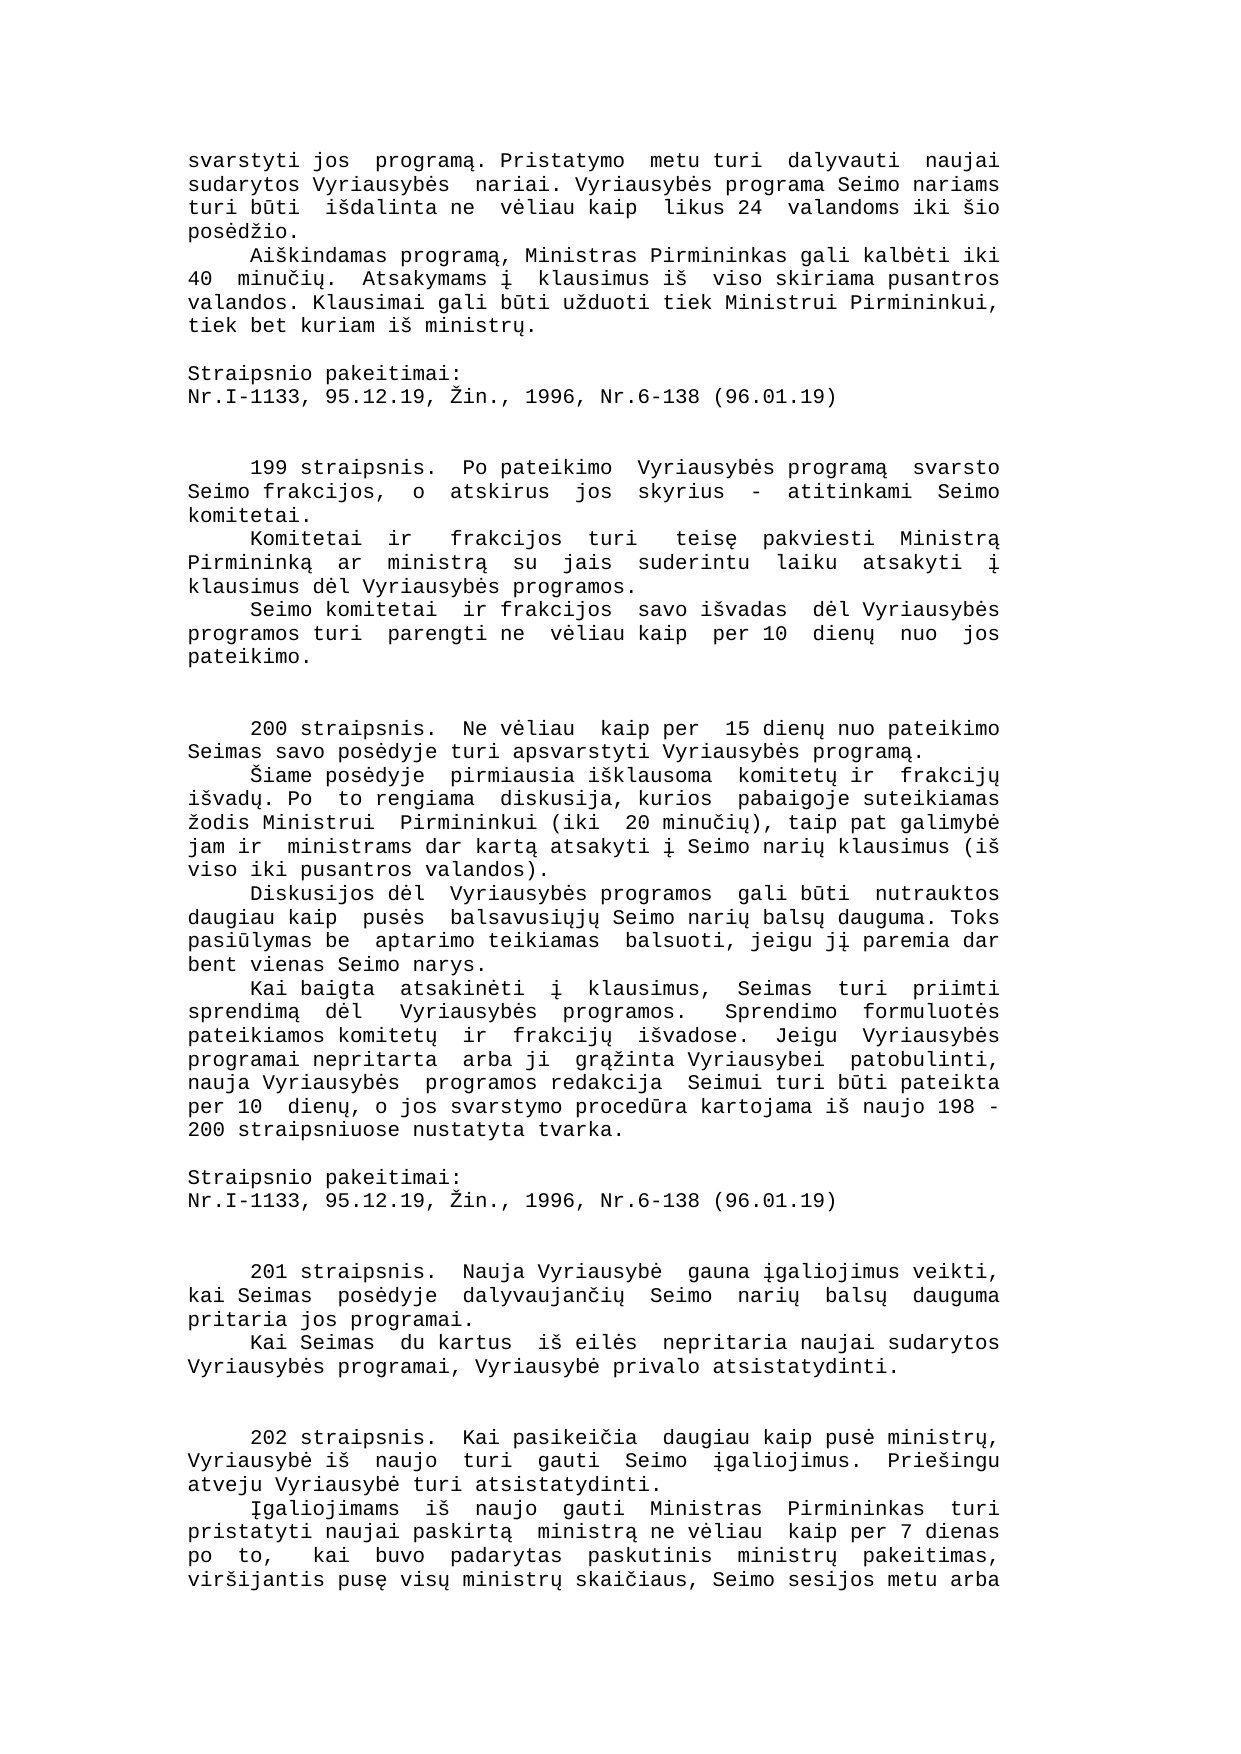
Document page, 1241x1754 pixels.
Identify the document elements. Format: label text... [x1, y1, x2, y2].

text Vyriausybė iš naujo turi gauti Seimo įgaliojimus. Priešingu [187, 1451, 1053, 1474]
text pateikimo. [187, 647, 1053, 670]
text po to, kai buvo padarytas paskutinis ministrų pakeitimas, [187, 1545, 1053, 1569]
text Komitetai ir frakcijos turi teisę pakviesti Ministrą [187, 528, 1053, 552]
text žodis Ministrui Pirmininkui (iki 20 minučių), taip pat galimybė [187, 812, 1053, 836]
text programos turi parengti ne vėliau kaip per 10 dienų nuo jos [187, 623, 1053, 647]
text sudarytos Vyriausybės nariai. Vyriausybės programa Seimo nariams [187, 174, 1053, 197]
text viršijantis pusę visų ministrų skaičiaus, Seimo sesijos metu arba [187, 1569, 1053, 1592]
text Šiame posėdyje pirmiausia išklausoma komitetų ir frakcijų [187, 765, 1053, 788]
text Pirmininką ar ministrą su jais suderintu laiku atsakyti į [187, 552, 1053, 576]
text per 10 dienų, o jos svarstymo procedūra kartojama iš naujo 198 - [187, 1096, 1053, 1119]
text Diskusijos dėl Vyriausybės programos gali būti nutrauktos [187, 883, 1053, 907]
text Vyriausybės programai, Vyriausybė privalo atsistatydinti. [187, 1356, 1053, 1379]
text Įgaliojimams iš naujo gauti Ministras Pirmininkas turi [187, 1498, 1053, 1521]
text pasiūlymas be aptarimo teikiamas balsuoti, jeigu jį paremia dar [187, 930, 1053, 954]
text 40 minučių. Atsakymams į klausimus iš viso skiriama pusantros [187, 268, 1053, 292]
text svarstyti jos programą. Pristatymo metu turi dalyvauti naujai [187, 150, 1053, 174]
text pritaria jos programai. [187, 1309, 1053, 1332]
text Kai baigta atsakinėti į klausimus, Seimas turi priimti [187, 978, 1053, 1001]
text komitetai. [187, 505, 1053, 528]
text 200 straipsniuose nustatyta tvarka. [187, 1119, 1053, 1143]
text valandos. Klausimai gali būti užduoti tiek Ministrui Pirmininkui, [187, 292, 1053, 316]
text 201 straipsnis. Nauja Vyriausybė gauna įgaliojimus veikti, [187, 1261, 1053, 1285]
text tiek bet kuriam iš ministrų. [187, 316, 1053, 339]
text Nr.I-1133, 95.12.19, Žin., 1996, Nr.6-138 (96.01.19) [187, 1190, 1053, 1214]
text bent vienas Seimo narys. [187, 954, 1053, 978]
text pristatyti naujai paskirtą ministrą ne vėliau kaip per 7 dienas [187, 1521, 1053, 1545]
text Seimo komitetai ir frakcijos savo išvadas dėl Vyriausybės [187, 599, 1053, 623]
text atveju Vyriausybė turi atsistatydinti. [187, 1474, 1053, 1498]
text jam ir ministrams dar kartą atsakyti į Seimo narių klausimus (iš [187, 836, 1053, 859]
text viso iki pusantros valandos). [187, 859, 1053, 883]
text Nr.I-1133, 95.12.19, Žin., 1996, Nr.6-138 (96.01.19) [187, 386, 1053, 410]
text Straipsnio pakeitimai: [187, 363, 1053, 386]
text turi būti išdalinta ne vėliau kaip likus 24 valandoms iki šio [187, 197, 1053, 221]
text programai nepritarta arba ji grąžinta Vyriausybei patobulinti, [187, 1048, 1053, 1072]
text Kai Seimas du kartus iš eilės nepritaria naujai sudarytos [187, 1332, 1053, 1356]
text posėdžio. [187, 221, 1053, 244]
text Seimas savo posėdyje turi apsvarstyti Vyriausybės programą. [187, 741, 1053, 765]
text išvadų. Po to rengiama diskusija, kurios pabaigoje suteikiamas [187, 788, 1053, 812]
text Straipsnio pakeitimai: [187, 1167, 1053, 1190]
text 202 straipsnis. Kai pasikeičia daugiau kaip pusė ministrų, [187, 1427, 1053, 1451]
text daugiau kaip pusės balsavusiųjų Seimo narių balsų dauguma. Toks [187, 907, 1053, 930]
text kai Seimas posėdyje dalyvaujančių Seimo narių balsų dauguma [187, 1285, 1053, 1309]
text Aiškindamas programą, Ministras Pirmininkas gali kalbėti iki [187, 244, 1053, 268]
text sprendimą dėl Vyriausybės programos. Sprendimo formuluotės [187, 1001, 1053, 1025]
text 199 straipsnis. Po pateikimo Vyriausybės programą svarsto [187, 457, 1053, 481]
text pateikiamos komitetų ir frakcijų išvadose. Jeigu Vyriausybės [187, 1025, 1053, 1048]
text nauja Vyriausybės programos redakcija Seimui turi būti pateikta [187, 1072, 1053, 1096]
text 200 straipsnis. Ne vėliau kaip per 15 dienų nuo pateikimo [187, 717, 1053, 741]
text klausimus dėl Vyriausybės programos. [187, 576, 1053, 599]
text Seimo frakcijos, o atskirus jos skyrius - atitinkami Seimo [187, 481, 1053, 505]
